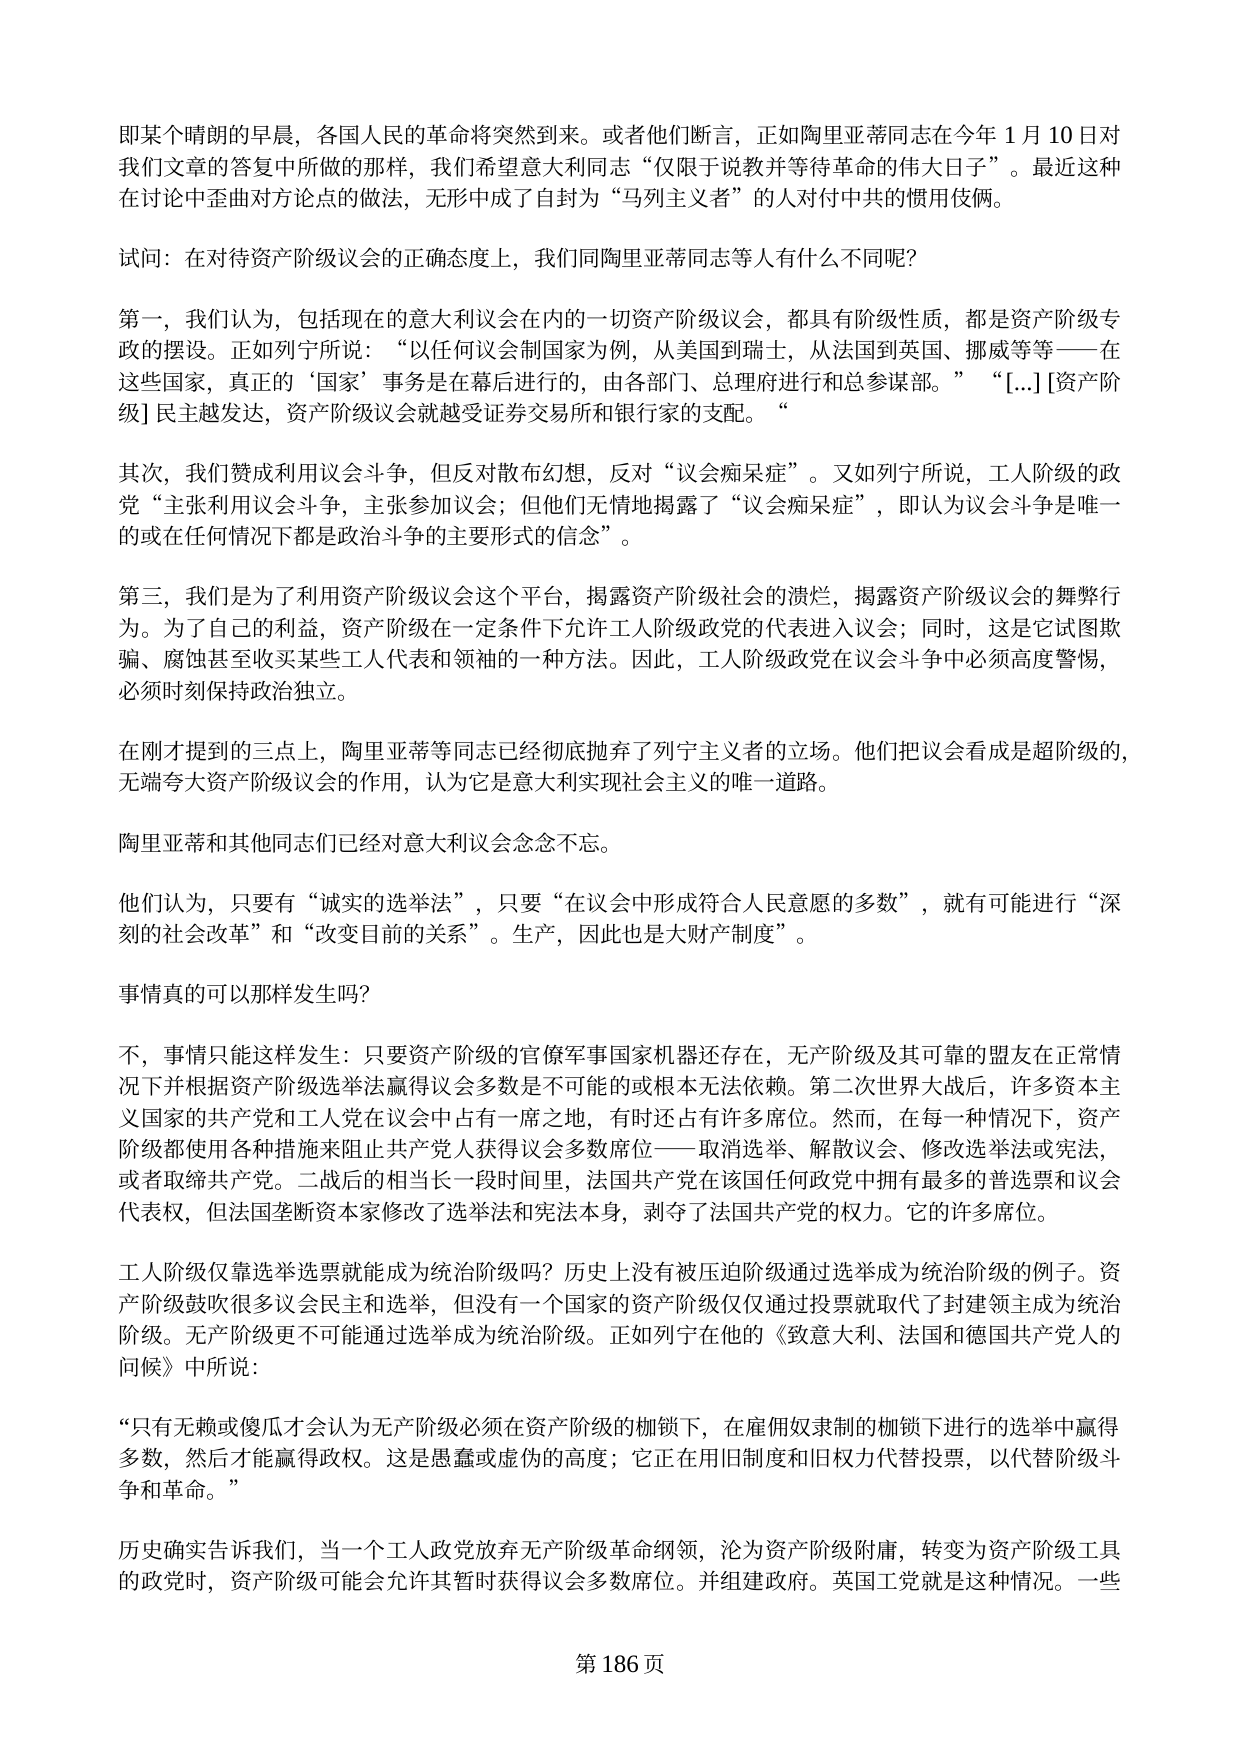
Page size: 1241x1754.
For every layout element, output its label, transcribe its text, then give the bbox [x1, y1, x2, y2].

text 第一，我们认为，包括现在的意大利议会在内的一切资产阶级议会，都具有阶级性质，都是资产阶级专政的摆设。正如列宁所说：“以任何议会制国家为例，从美国到瑞士，从法国到英国、挪威等等——在这些国家，真正的‘国家’事务是在幕后进行的，由各部门、总理府进行和总参谋部。” “[...] [资产阶级] 民主越发达，资产阶级议会就越受证券交易所和银行家的支配。“ [118, 302, 1122, 428]
text 陶里亚蒂和其他同志们已经对意大利议会念念不忘。 [118, 826, 1122, 857]
text “只有无赖或傻瓜才会认为无产阶级必须在资产阶级的枷锁下，在雇佣奴隶制的枷锁下进行的选举中赢得多数，然后才能赢得政权。这是愚蠢或虚伪的高度；它正在用旧制度和旧权力代替投票，以代替阶级斗争和革命。” [118, 1410, 1122, 1504]
text 在刚才提到的三点上，陶里亚蒂等同志已经彻底抛弃了列宁主义者的立场。他们把议会看成是超阶级的，无端夸大资产阶级议会的作用，认为它是意大利实现社会主义的唯一道路。 [118, 734, 1122, 797]
text 工人阶级仅靠选举选票就能成为统治阶级吗？历史上没有被压迫阶级通过选举成为统治阶级的例子。资产阶级鼓吹很多议会民主和选举，但没有一个国家的资产阶级仅仅通过投票就取代了封建领主成为统治阶级。无产阶级更不可能通过选举成为统治阶级。正如列宁在他的《致意大利、法国和德国共产党人的问候》中所说： [118, 1255, 1122, 1381]
text 历史确实告诉我们，当一个工人政党放弃无产阶级革命纲领，沦为资产阶级附庸，转变为资产阶级工具的政党时，资产阶级可能会允许其暂时获得议会多数席位。并组建政府。英国工党就是这种情况。一些 [118, 1533, 1122, 1596]
text 第三，我们是为了利用资产阶级议会这个平台，揭露资产阶级社会的溃烂，揭露资产阶级议会的舞弊行为。为了自己的利益，资产阶级在一定条件下允许工人阶级政党的代表进入议会；同时，这是它试图欺骗、腐蚀甚至收买某些工人代表和领袖的一种方法。因此，工人阶级政党在议会斗争中必须高度警惕，必须时刻保持政治独立。 [118, 579, 1122, 705]
text 事情真的可以那样发生吗？ [118, 978, 1122, 1009]
text 不，事情只能这样发生：只要资产阶级的官僚军事国家机器还存在，无产阶级及其可靠的盟友在正常情况下并根据资产阶级选举法赢得议会多数是不可能的或根本无法依赖。第二次世界大战后，许多资本主义国家的共产党和工人党在议会中占有一席之地，有时还占有许多席位。然而，在每一种情况下，资产阶级都使用各种措施来阻止共产党人获得议会多数席位——取消选举、解散议会、修改选举法或宪法，或者取缔共产党。二战后的相当长一段时间里，法国共产党在该国任何政党中拥有最多的普选票和议会代表权，但法国垄断资本家修改了选举法和宪法本身，剥夺了法国共产党的权力。它的许多席位。 [118, 1038, 1122, 1227]
text 其次，我们赞成利用议会斗争，但反对散布幻想，反对“议会痴呆症”。又如列宁所说，工人阶级的政党“主张利用议会斗争，主张参加议会；但他们无情地揭露了“议会痴呆症”，即认为议会斗争是唯一的或在任何情况下都是政治斗争的主要形式的信念”。 [118, 456, 1122, 551]
text 即某个晴朗的早晨，各国人民的革命将突然到来。或者他们断言，正如陶里亚蒂同志在今年1月10日对我们文章的答复中所做的那样，我们希望意大利同志“仅限于说教并等待革命的伟大日子”。最近这种在讨论中歪曲对方论点的做法，无形中成了自封为“马列主义者”的人对付中共的惯用伎俩。 [118, 118, 1122, 213]
text 试问：在对待资产阶级议会的正确态度上，我们同陶里亚蒂同志等人有什么不同呢？ [118, 242, 1122, 273]
text 他们认为，只要有“诚实的选举法”，只要“在议会中形成符合人民意愿的多数”，就有可能进行“深刻的社会改革”和“改变目前的关系”。生产，因此也是大财产制度”。 [118, 886, 1122, 949]
